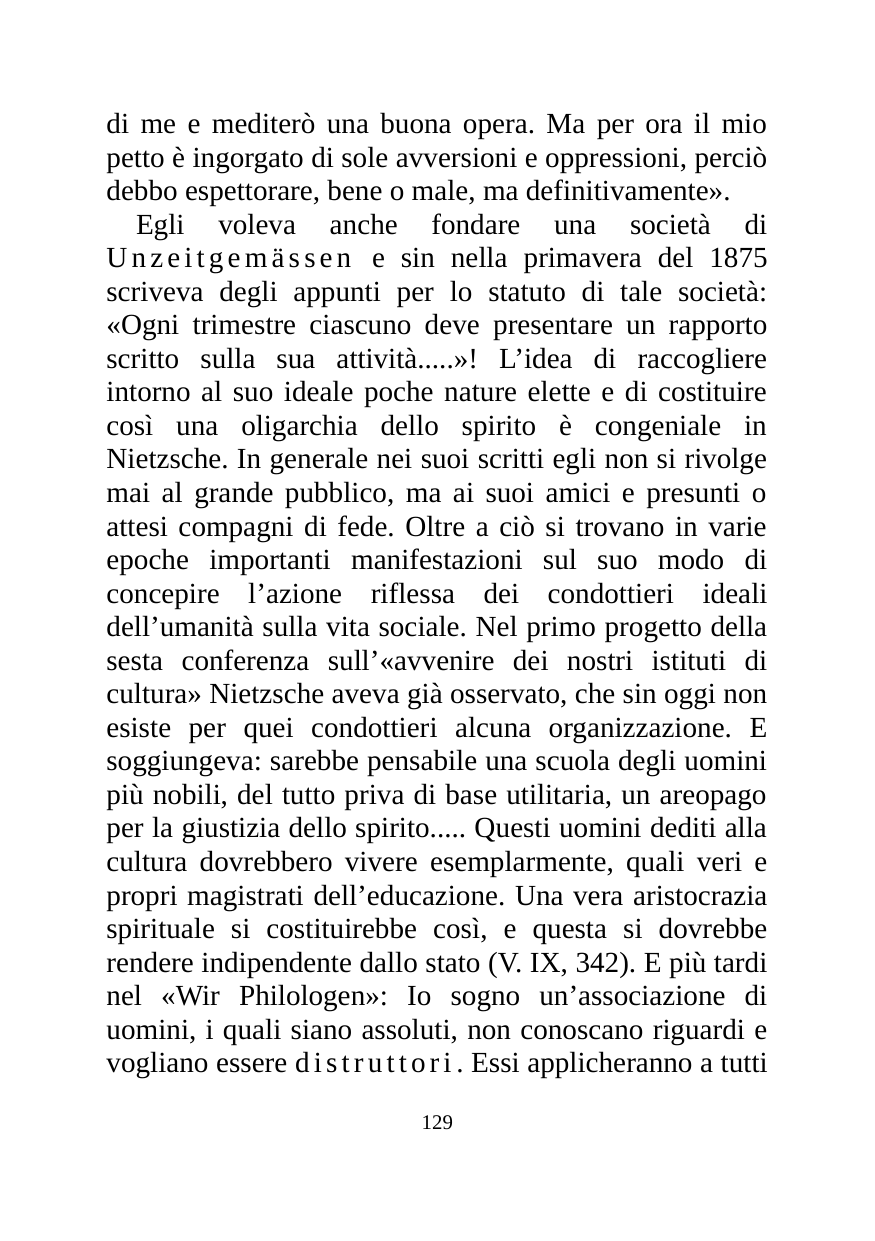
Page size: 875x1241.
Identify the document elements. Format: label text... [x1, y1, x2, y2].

text Egli voleva anche fondare una società di Unzeitgemässen e sin nella primavera del 1875 scriveva degli appunti per lo statuto di tale società: «Ogni trimestre ciascuno deve presentare un rapporto scritto sulla sua attività.....»! L’idea di raccogliere intorno al suo ideale poche nature elette e di costituire così una oligarchia dello spirito è congeniale in Nietzsche. In generale nei suoi scritti egli non si rivolge mai al grande pubblico, ma ai suoi amici e presunti o attesi compagni di fede. Oltre a ciò si trovano in varie epoche importanti manifestazioni sul suo modo di concepire l’azione riflessa dei condottieri ideali dell’umanità sulla vita sociale. Nel primo progetto della sesta conferenza sull’«avvenire dei nostri istituti di cultura» Nietzsche aveva già osservato, che sin oggi non esiste per quei condottieri alcuna organizzazione. E soggiungeva: sarebbe pensabile una scuola degli uomini più nobili, del tutto priva di base utilitaria, un areopago per la giustizia dello spirito..... Questi uomini dediti alla cultura dovrebbero vivere esemplarmente, quali veri e propri magistrati dell’educazione. Una vera aristocrazia spirituale si costituirebbe così, e questa si dovrebbe rendere indipendente dallo stato (V. IX, 342). E più tardi nel «Wir Philologen»: Io sogno un’associazione di uomini, i quali siano assoluti, non conoscano riguardi e vogliano essere distruttori. Essi applicheranno a tutti [106, 207, 768, 1079]
text di me e mediterò una buona opera. Ma per ora il mio petto è ingorgato di sole avversioni e oppressioni, perciò debbo espettorare, bene o male, ma definitivamente». [106, 106, 768, 207]
